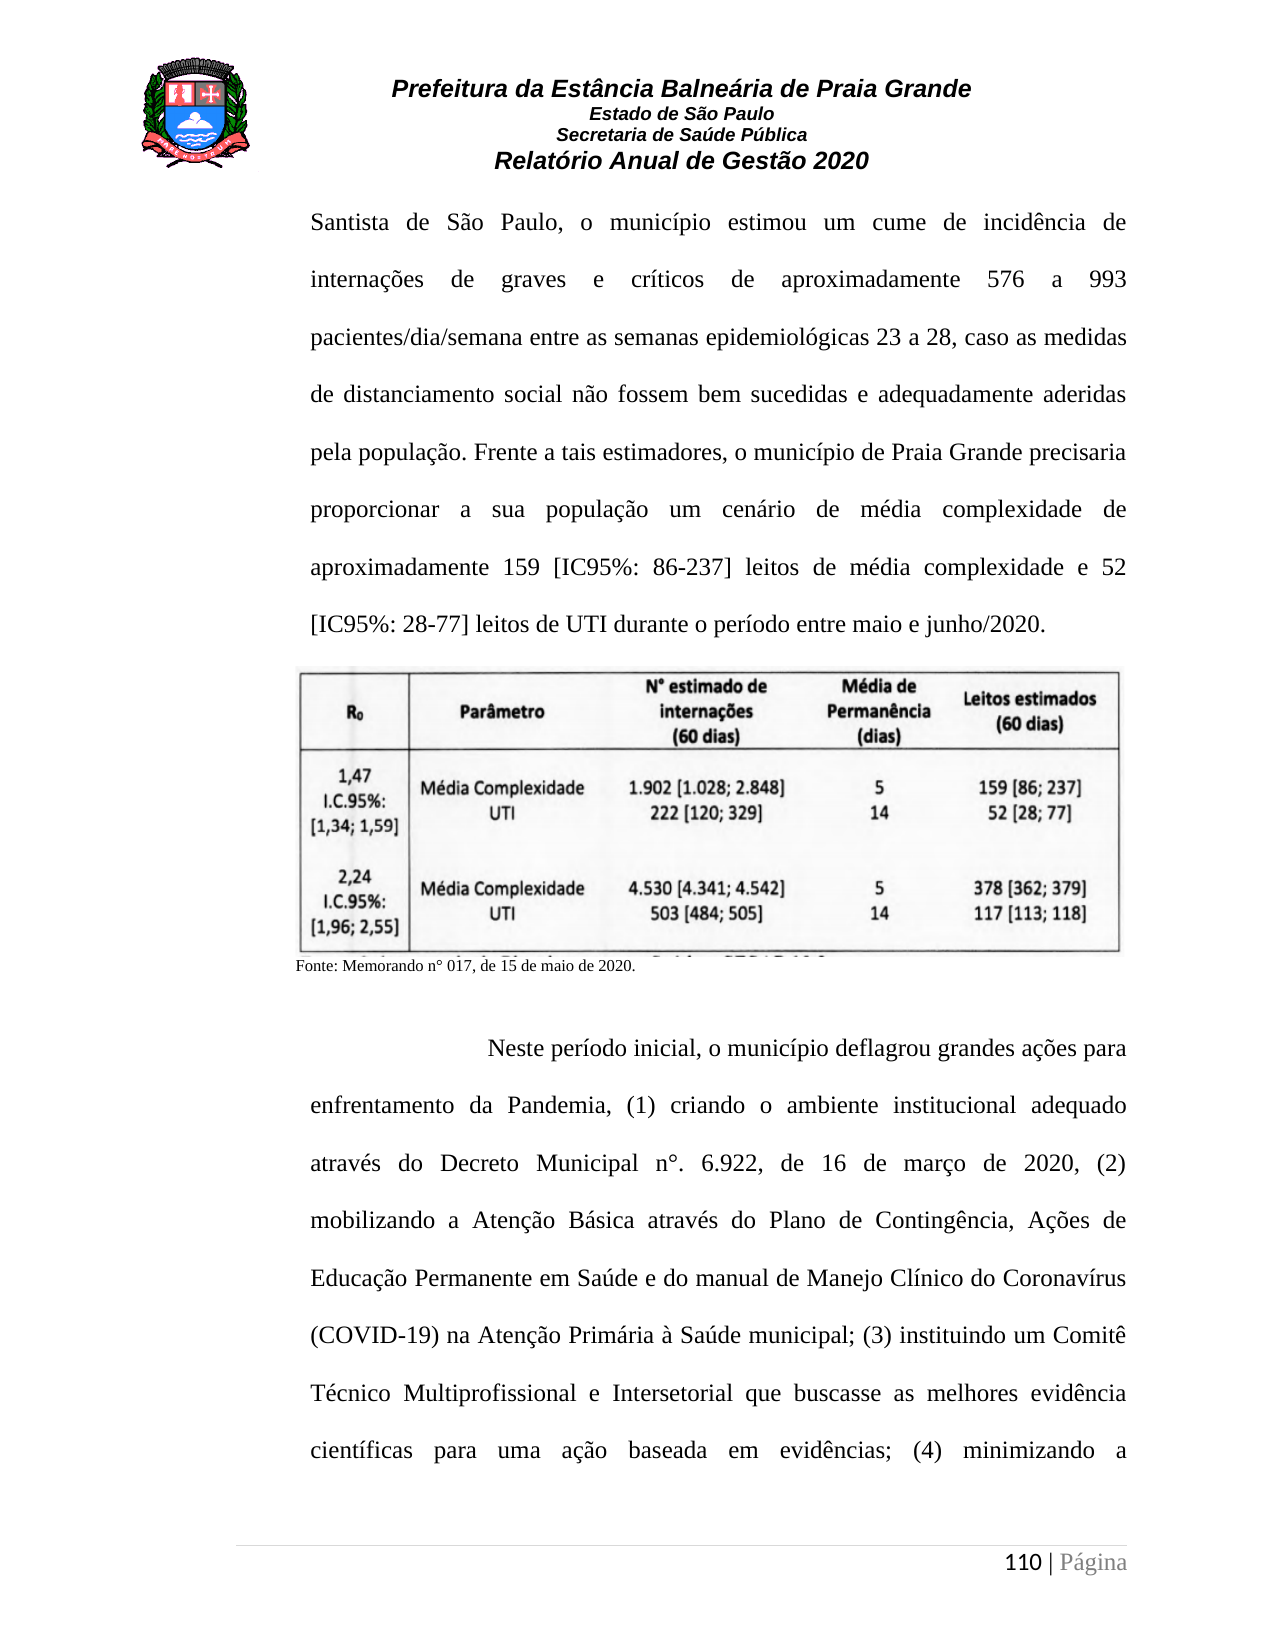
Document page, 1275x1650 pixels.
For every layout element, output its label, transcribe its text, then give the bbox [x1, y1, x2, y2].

text Santista de São Paulo, o município estimou um cume de incidência de internações de graves e críticos de aproximadamente 576 a 993 pacientes/dia/semana entre as semanas epidemiológicas 23 a 28, caso as medidas de distanciamento social não fossem bem sucedidas e adequadamente aderidas pela população. Frente a tais estimadores, o município de Praia Grande precisaria proporcionar a sua população um cenário de média complexidade de aproximadamente 159 [IC95%: 86-237] leitos de média complexidade e 52 [IC95%: 28-77] leitos de UTI durante o período entre maio e junho/2020. [310, 207, 1127, 638]
text Fonte: Memorando n° 017, de 15 de maio de 2020. [295, 956, 1127, 975]
picture [132, 55, 259, 172]
text Neste período inicial, o município deflagrou grandes ações para enfrentamento da Pandemia, (1) criando o ambiente institucional adequado através do Decreto Municipal n°. 6.922, de 16 de março de 2020, (2) mobilizando a Atenção Básica através do Plano de Contingência, Ações de Educação Permanente em Saúde e do manual de Manejo Clínico do Coronavírus (COVID-19) na Atenção Primária à Saúde municipal; (3) instituindo um Comitê Técnico Multiprofissional e Intersetorial que buscasse as melhores evidência científicas para uma ação baseada em evidências; (4) minimizando a [310, 1033, 1127, 1464]
picture [295, 666, 1125, 957]
